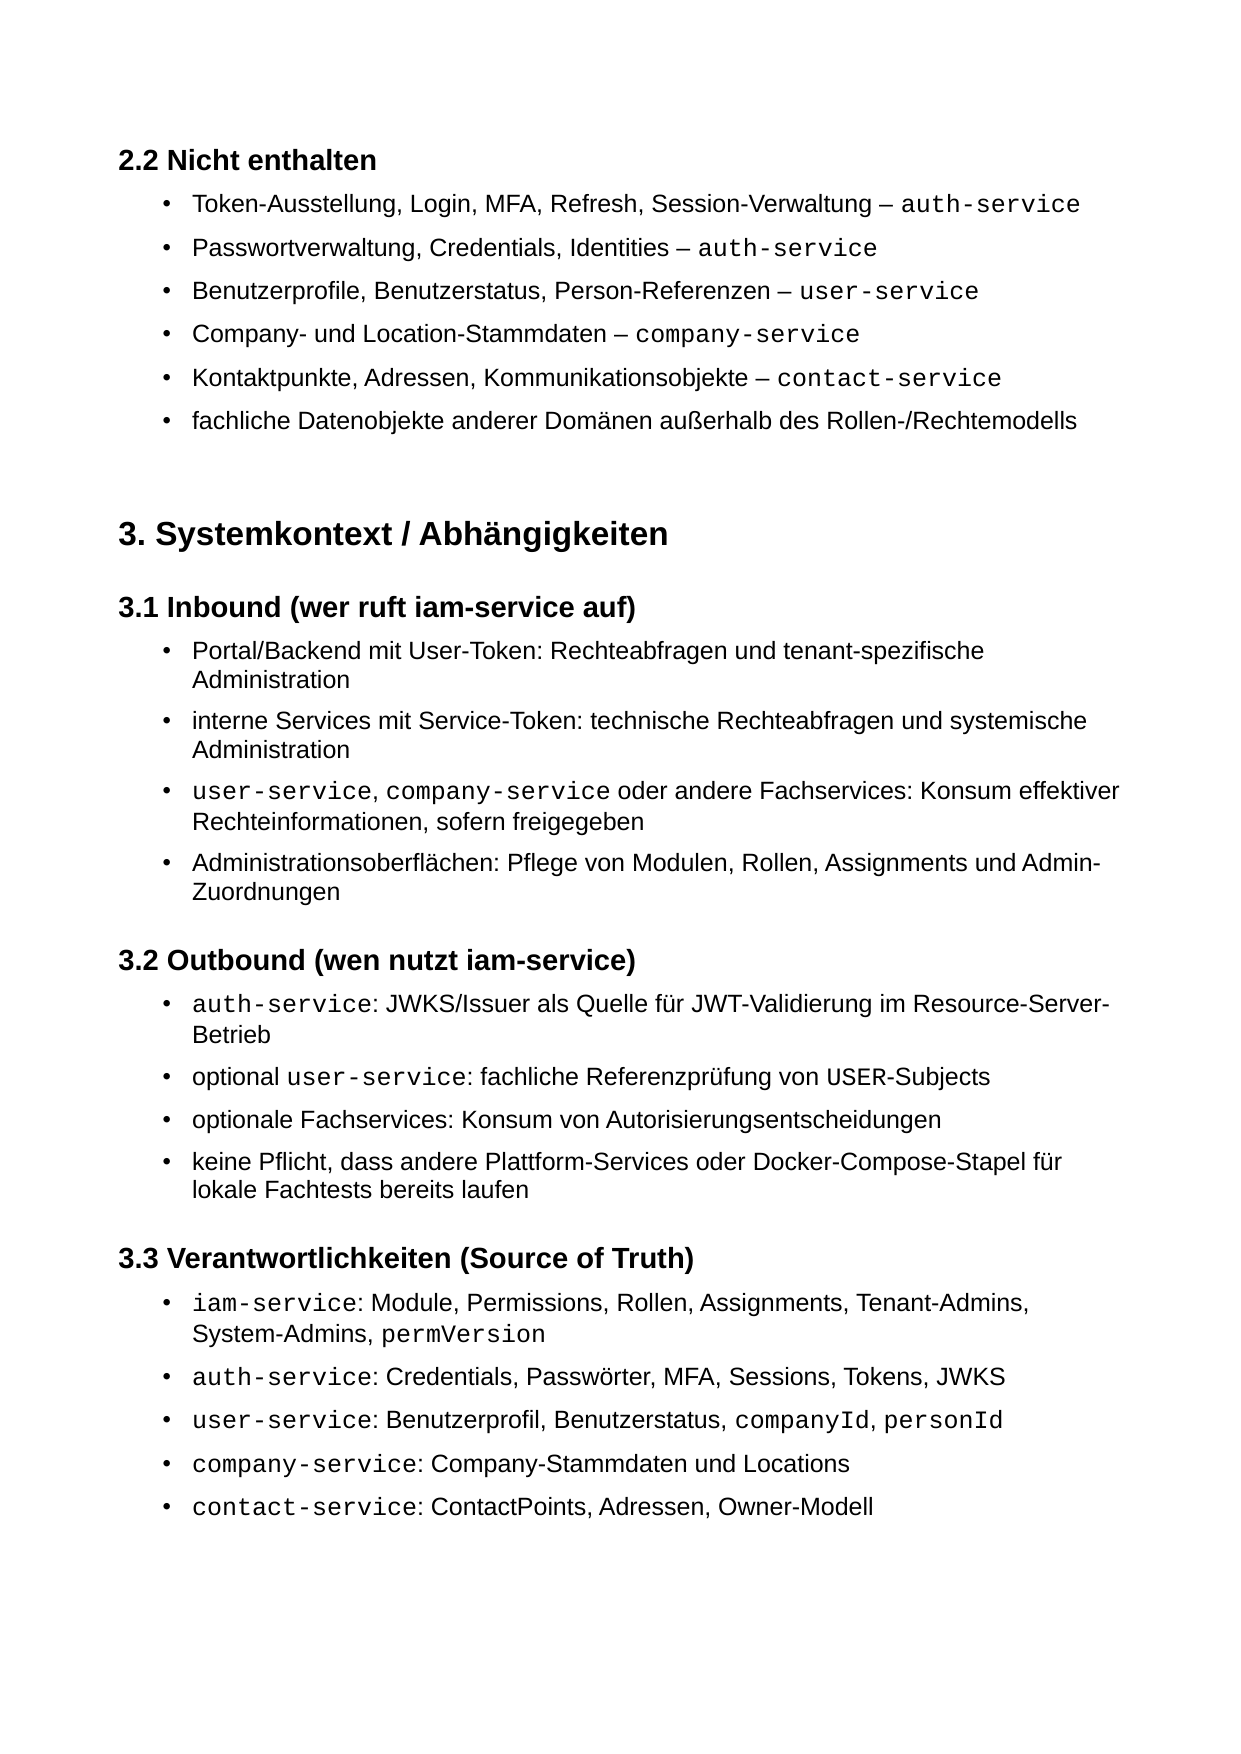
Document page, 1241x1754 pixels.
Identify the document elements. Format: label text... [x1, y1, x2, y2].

list interne Services mit Service-Token: technische Rechteabfragen und systemische Administration [162, 706, 1122, 764]
list Token-Ausstellung, Login, MFA, Refresh, Session-Verwaltung – auth-service [162, 189, 1122, 220]
subtitle 2.2 Nicht enthalten [118, 143, 1122, 177]
list contact-service: ContactPoints, Adressen, Owner-Modell [162, 1492, 1122, 1523]
list iam-service: Module, Permissions, Rollen, Assignments, Tenant-Admins, System-Admins, permVersion [162, 1288, 1122, 1349]
subtitle 3.1 Inbound (wer ruft iam-service auf) [118, 590, 1122, 623]
list Company- und Location-Stammdaten – company-service [162, 319, 1122, 350]
list Passwortverwaltung, Credentials, Identities – auth-service [162, 233, 1122, 263]
subtitle 3. Systemkontext / Abhängigkeiten [118, 514, 1122, 552]
list Portal/Backend mit User-Token: Rechteabfragen und tenant-spezifische Administration [162, 636, 1122, 693]
list user-service: Benutzerprofil, Benutzerstatus, companyId, personId [162, 1405, 1122, 1436]
list Benutzerprofile, Benutzerstatus, Person-Referenzen – user-service [162, 276, 1122, 307]
list fachliche Datenobjekte anderer Domänen außerhalb des Rollen-/Rechtemodells [162, 406, 1122, 435]
list keine Pflicht, dass andere Plattform-Services oder Docker-Compose-Stapel für lokale Fachtests bereits laufen [162, 1146, 1122, 1204]
subtitle 3.2 Outbound (wen nutzt iam-service) [118, 943, 1122, 977]
list Administrationsoberflächen: Pflege von Modulen, Rollen, Assignments und Admin-Zuordnungen [162, 848, 1122, 906]
list auth-service: JWKS/Issuer als Quelle für JWT-Validierung im Resource-Server-Betrieb [162, 989, 1122, 1049]
list auth-service: Credentials, Passwörter, MFA, Sessions, Tokens, JWKS [162, 1362, 1122, 1393]
list company-service: Company-Stammdaten und Locations [162, 1449, 1122, 1480]
list optional user-service: fachliche Referenzprüfung von USER-Subjects [162, 1062, 1122, 1093]
list optionale Fachservices: Konsum von Autorisierungsentscheidungen [162, 1105, 1122, 1134]
list Kontaktpunkte, Adressen, Kommunikationsobjekte – contact-service [162, 363, 1122, 394]
list user-service, company-service oder andere Fachservices: Konsum effektiver Rechteinformationen, sofern freigegeben [162, 776, 1122, 836]
subtitle 3.3 Verantwortlichkeiten (Source of Truth) [118, 1242, 1122, 1275]
